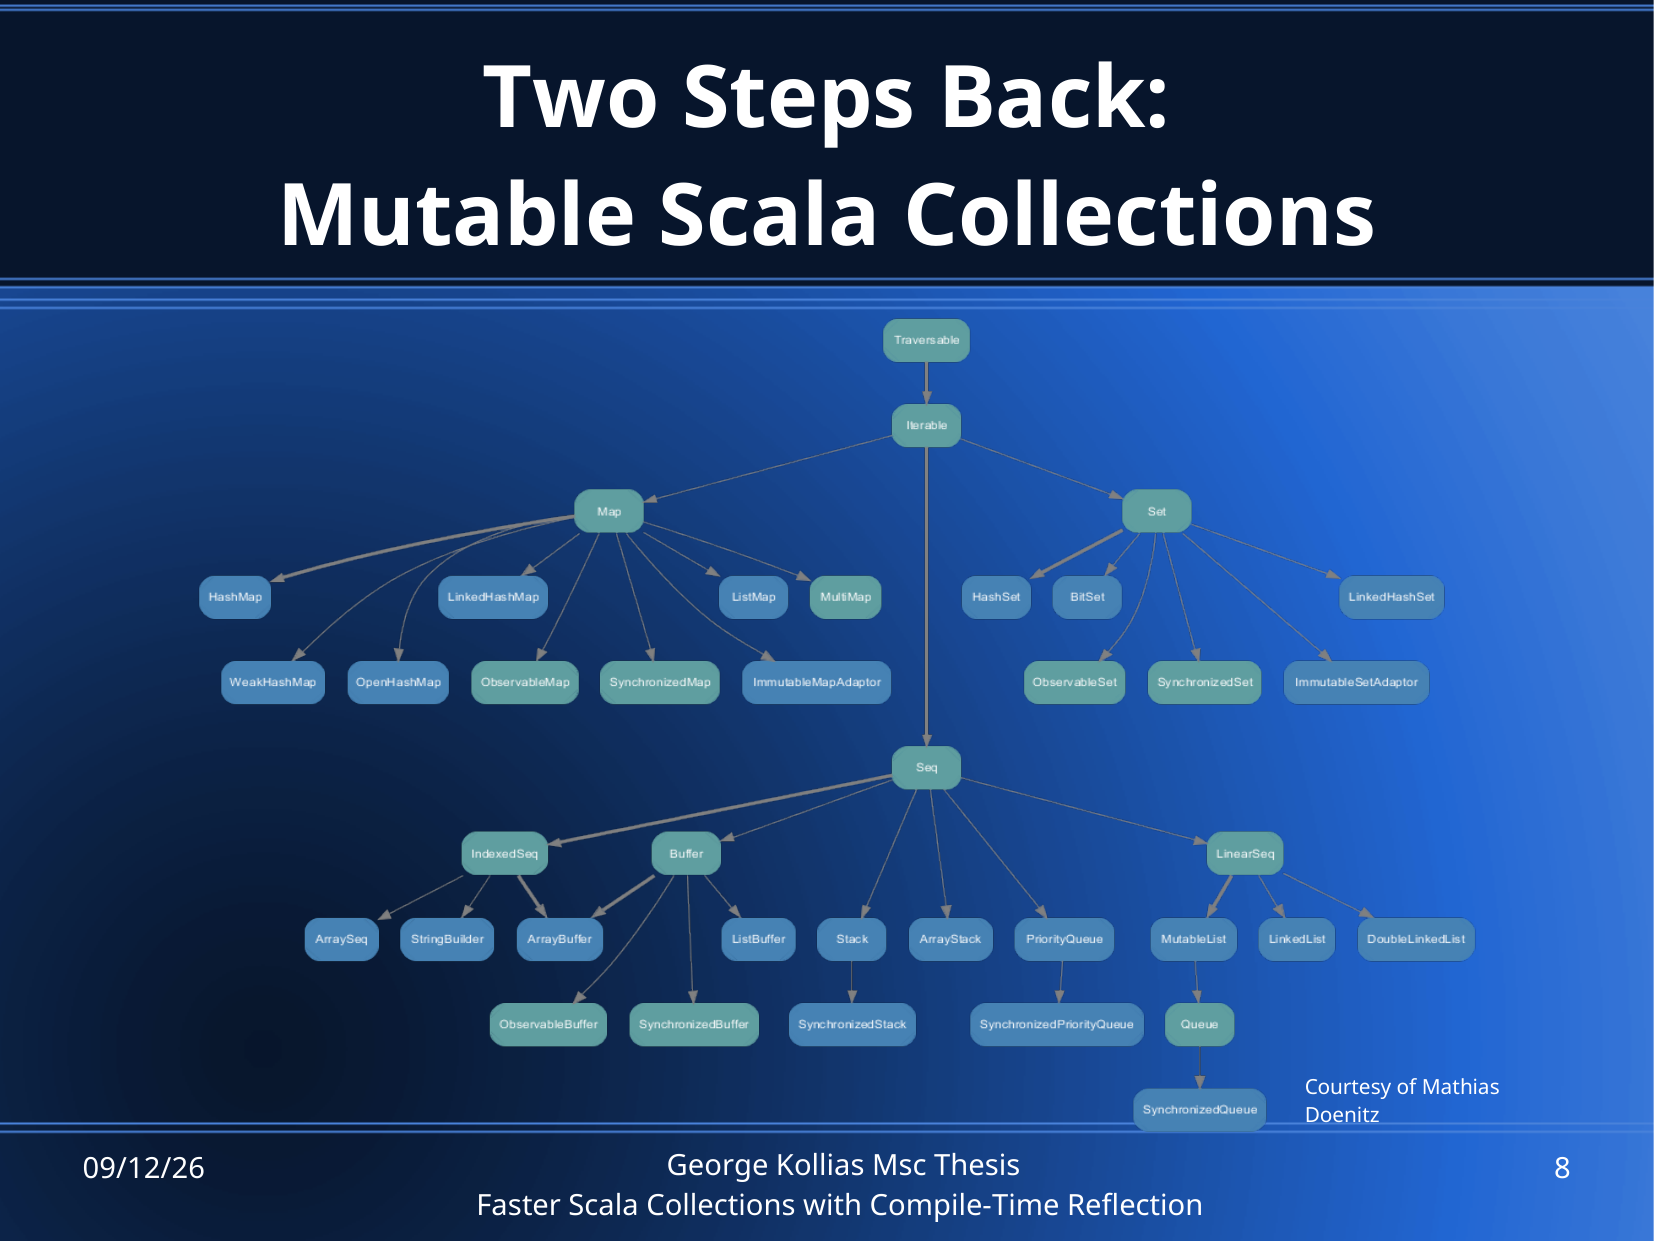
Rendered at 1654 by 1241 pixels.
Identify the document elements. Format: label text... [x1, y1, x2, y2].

picture [0, 0, 1654, 1241]
title Two Steps Back: Mutable Scala Collections [82, 49, 1571, 257]
text_box Courtesy of Mathias Doenitz [1290, 1065, 1591, 1104]
